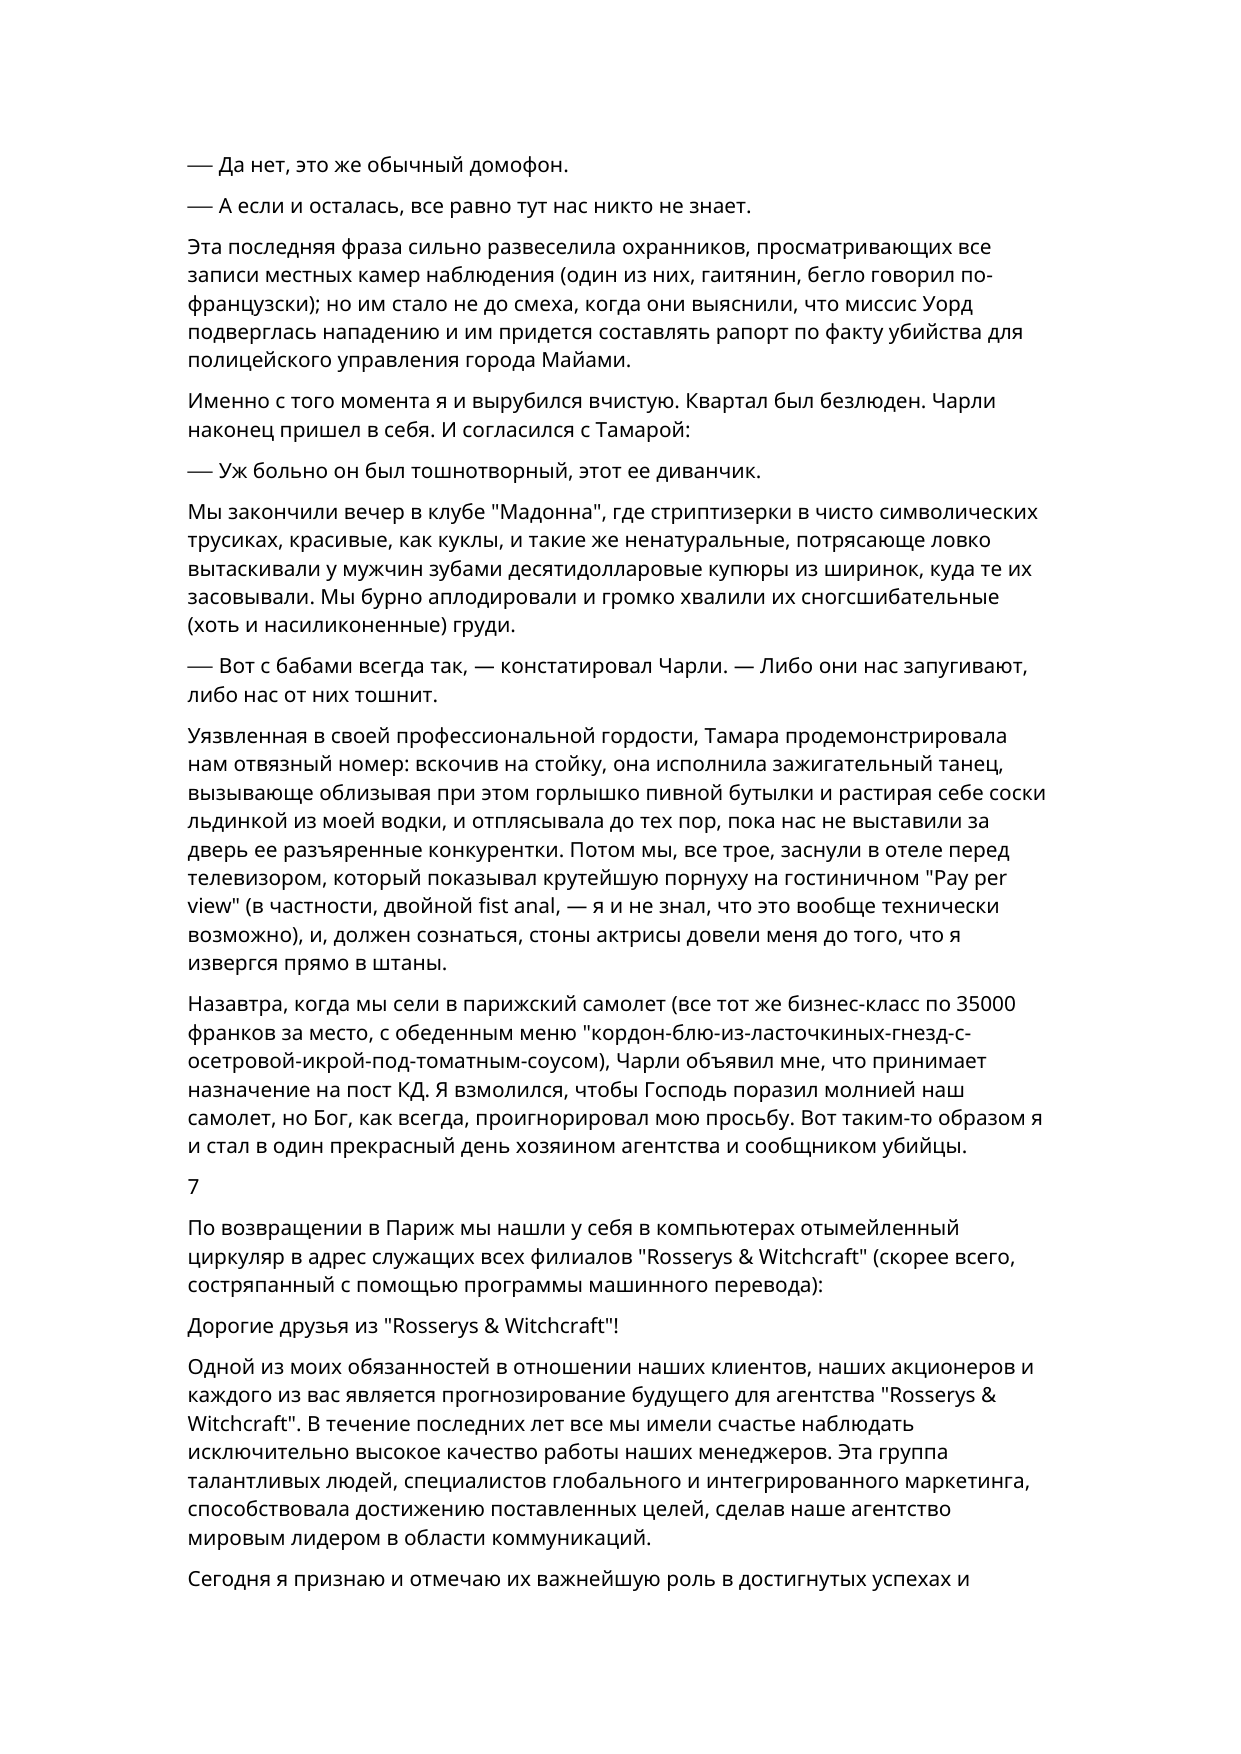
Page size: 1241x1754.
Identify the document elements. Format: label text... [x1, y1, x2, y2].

text — Вот с бабами всегда так, — констатировал Чарли. — Либо они нас запугивают, либо нас от них тошнит. [187, 652, 1053, 708]
text — Уж больно он был тошнотворный, этот ее диванчик. [187, 456, 1053, 484]
text Назавтра, когда мы сели в парижский самолет (все тот же бизнес-класс по 35000 франков за место, с обеденным меню "кордон-блю-из-ласточкиных-гнезд-с-осетровой-икрой-под-томатным-соусом), Чарли объявил мне, что принимает назначение на пост КД. Я взмолился, чтобы Господь поразил молнией наш самолет, но Бог, как всегда, проигнорировал мою просьбу. Вот таким-то образом я и стал в один прекрасный день хозяином агентства и сообщником убийцы. [187, 989, 1053, 1160]
text По возвращении в Париж мы нашли у себя в компьютерах отымейленный циркуляр в адрес служащих всех филиалов "Rosserys & Witchcraft" (скорее всего, состряпанный с помощью программы машинного перевода): [187, 1213, 1053, 1299]
text — Да нет, это же обычный домофон. [187, 150, 1053, 178]
text Уязвленная в своей профессиональной гордости, Тамара продемонстрировала нам отвязный номер: вскочив на стойку, она исполнила зажигательный танец, вызывающе облизывая при этом горлышко пивной бутылки и растирая себе соски льдинкой из моей водки, и отплясывала до тех пор, пока нас не выставили за дверь ее разъяренные конкурентки. Потом мы, все трое, заснули в отеле перед телевизором, который показывал крутейшую порнуху на гостиничном "Pay per view" (в частности, двойной fist anal, — я и не знал, что это вообще технически возможно), и, должен сознаться, стоны актрисы довели меня до того, что я извергся прямо в штаны. [187, 721, 1053, 977]
text Эта последняя фраза сильно развеселила охранников, просматривающих все записи местных камер наблюдения (один из них, гаитянин, бегло говорил по-французски); но им стало не до смеха, когда они выяснили, что миссис Уорд подверглась нападению и им придется составлять рапорт по факту убийства для полицейского управления города Майами. [187, 232, 1053, 374]
text 7 [187, 1172, 1053, 1201]
text — А если и осталась, все равно тут нас никто не знает. [187, 191, 1053, 219]
text Дорогие друзья из "Rosserys & Witchcraft"! [187, 1311, 1053, 1340]
text Мы закончили вечер в клубе "Мадонна", где стриптизерки в чисто символических трусиках, красивые, как куклы, и такие же ненатуральные, потрясающе ловко вытаскивали у мужчин зубами десятидолларовые купюры из ширинок, куда те их засовывали. Мы бурно аплодировали и громко хвалили их сногсшибательные (хоть и насиликоненные) груди. [187, 497, 1053, 639]
text Именно с того момента я и вырубился вчистую. Квартал был безлюден. Чарли наконец пришел в себя. И согласился с Тамарой: [187, 387, 1053, 443]
text Сегодня я признаю и отмечаю их важнейшую роль в достигнутых успехах и [187, 1564, 1053, 1592]
text Одной из моих обязанностей в отношении наших клиентов, наших акционеров и каждого из вас является прогнозирование будущего для агентства "Rosserys & Witchcraft". В течение последних лет все мы имели счастье наблюдать исключительно высокое качество работы наших менеджеров. Эта группа талантливых людей, специалистов глобального и интегрированного маркетинга, способствовала достижению поставленных целей, сделав наше агентство мировым лидером в области коммуникаций. [187, 1352, 1053, 1551]
